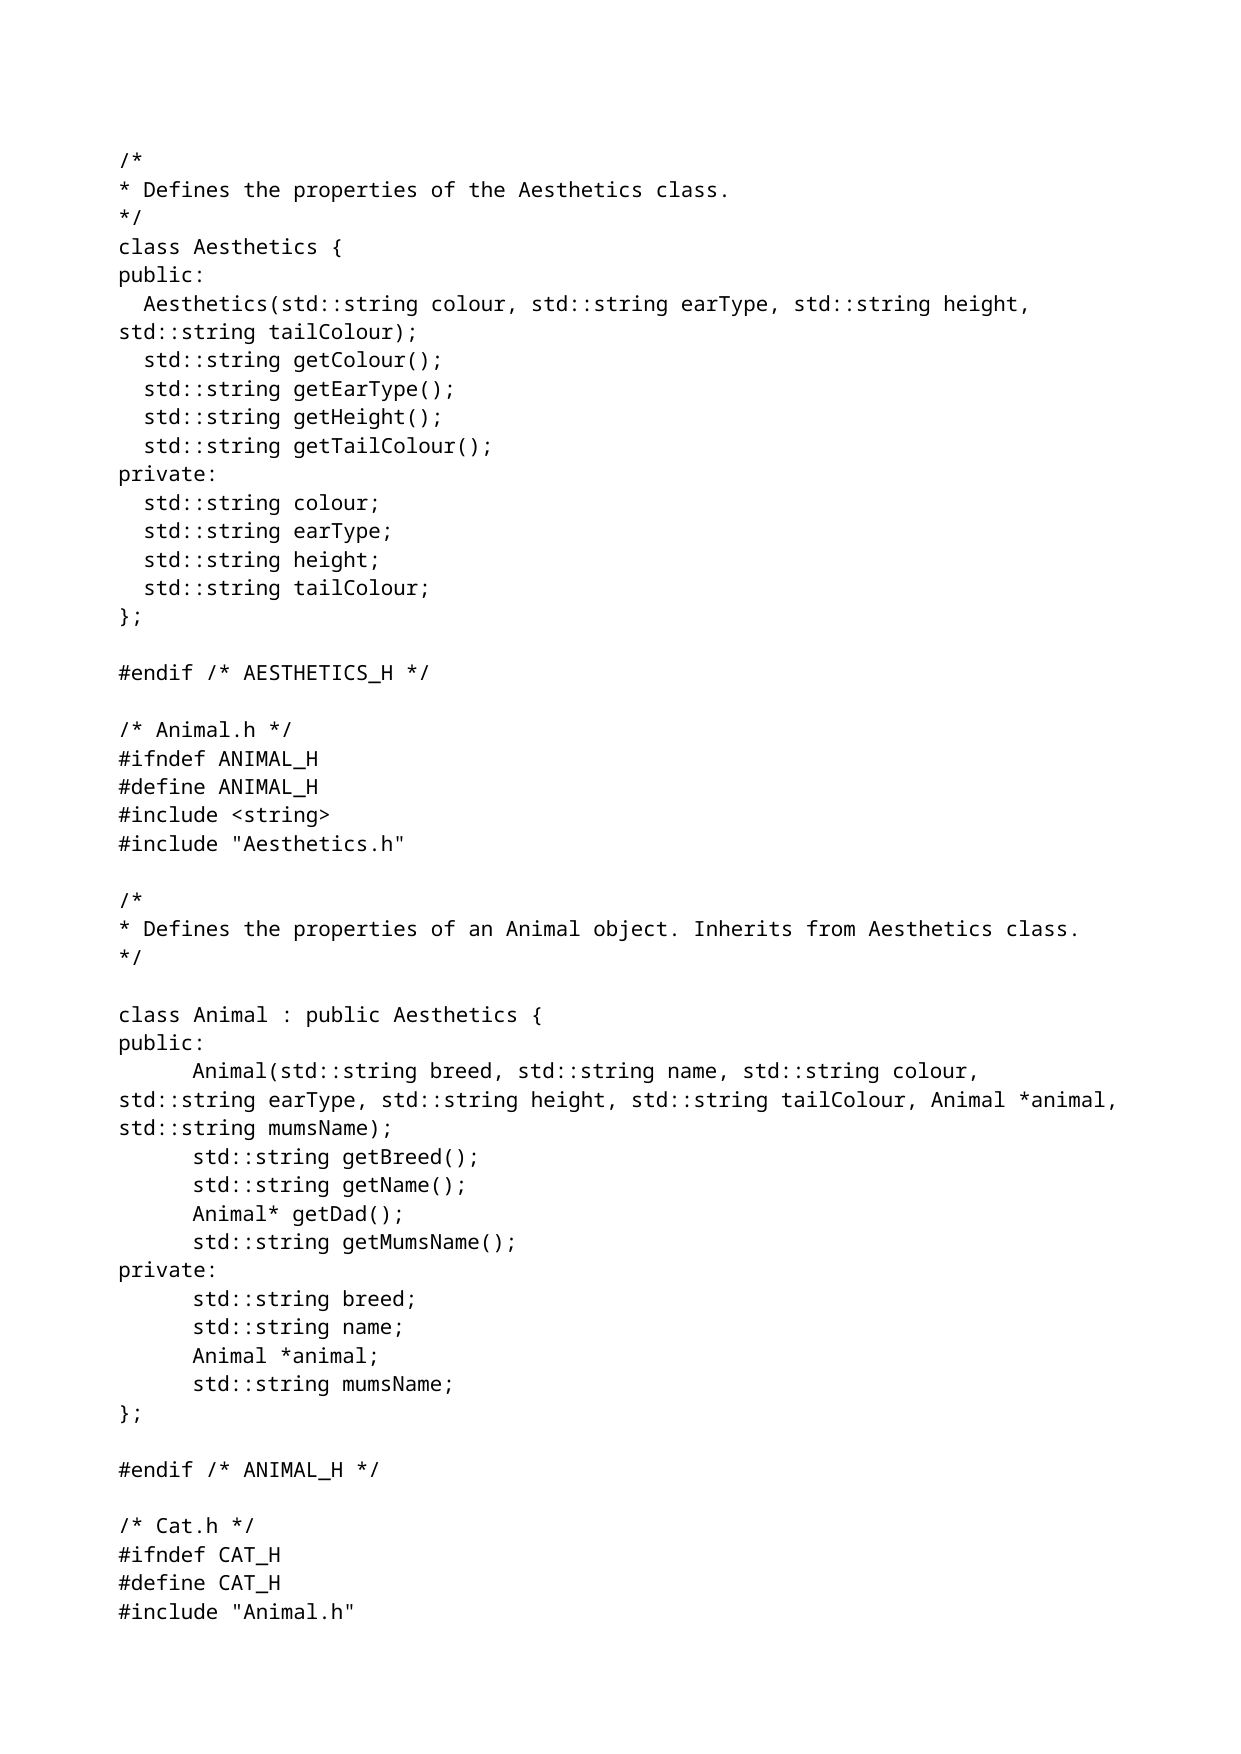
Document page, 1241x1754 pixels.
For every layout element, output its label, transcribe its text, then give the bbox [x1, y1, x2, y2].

text std::string earType; [118, 516, 1122, 545]
text Animal* getDad(); [118, 1199, 1122, 1227]
text public: [118, 1028, 1122, 1057]
text std::string height; [118, 545, 1122, 573]
text std::string mumsName; [118, 1369, 1122, 1398]
text }; [118, 1398, 1122, 1426]
text * Defines the properties of the Aesthetics class. [118, 175, 1122, 203]
text */ [118, 943, 1122, 971]
text /* Cat.h */ [118, 1512, 1122, 1540]
text #ifndef ANIMAL_H [118, 744, 1122, 772]
text std::string getColour(); [118, 346, 1122, 374]
text std::string colour; [118, 488, 1122, 516]
text #include "Aesthetics.h" [118, 829, 1122, 857]
text std::string getTailColour(); [118, 431, 1122, 459]
text std::string getMumsName(); [118, 1227, 1122, 1256]
text */ [118, 203, 1122, 232]
text std::string getEarType(); [118, 374, 1122, 402]
text /* Animal.h */ [118, 715, 1122, 744]
text #include "Animal.h" [118, 1597, 1122, 1625]
text /* [118, 886, 1122, 914]
text public: [118, 260, 1122, 289]
text std::string getBreed(); [118, 1142, 1122, 1170]
text #ifndef CAT_H [118, 1540, 1122, 1568]
text std::string getHeight(); [118, 402, 1122, 431]
text #endif /* ANIMAL_H */ [118, 1455, 1122, 1483]
text #endif /* AESTHETICS_H */ [118, 658, 1122, 687]
text Aesthetics(std::string colour, std::string earType, std::string height, std::string tailColour); [118, 289, 1122, 346]
text std::string getName(); [118, 1170, 1122, 1199]
text #include <string> [118, 801, 1122, 829]
text class Animal : public Aesthetics { [118, 1000, 1122, 1028]
text #define ANIMAL_H [118, 772, 1122, 801]
text * Defines the properties of an Animal object. Inherits from Aesthetics class. [118, 914, 1122, 943]
text /* [118, 147, 1122, 175]
text #define CAT_H [118, 1568, 1122, 1597]
text private: [118, 1256, 1122, 1284]
text class Aesthetics { [118, 232, 1122, 260]
text Animal *animal; [118, 1341, 1122, 1369]
text std::string tailColour; [118, 573, 1122, 602]
text std::string name; [118, 1312, 1122, 1341]
text private: [118, 459, 1122, 488]
text }; [118, 602, 1122, 630]
text std::string breed; [118, 1284, 1122, 1312]
text Animal(std::string breed, std::string name, std::string colour, std::string earType, std::string height, std::string tailColour, Animal *animal, std::string mumsName); [118, 1057, 1122, 1142]
